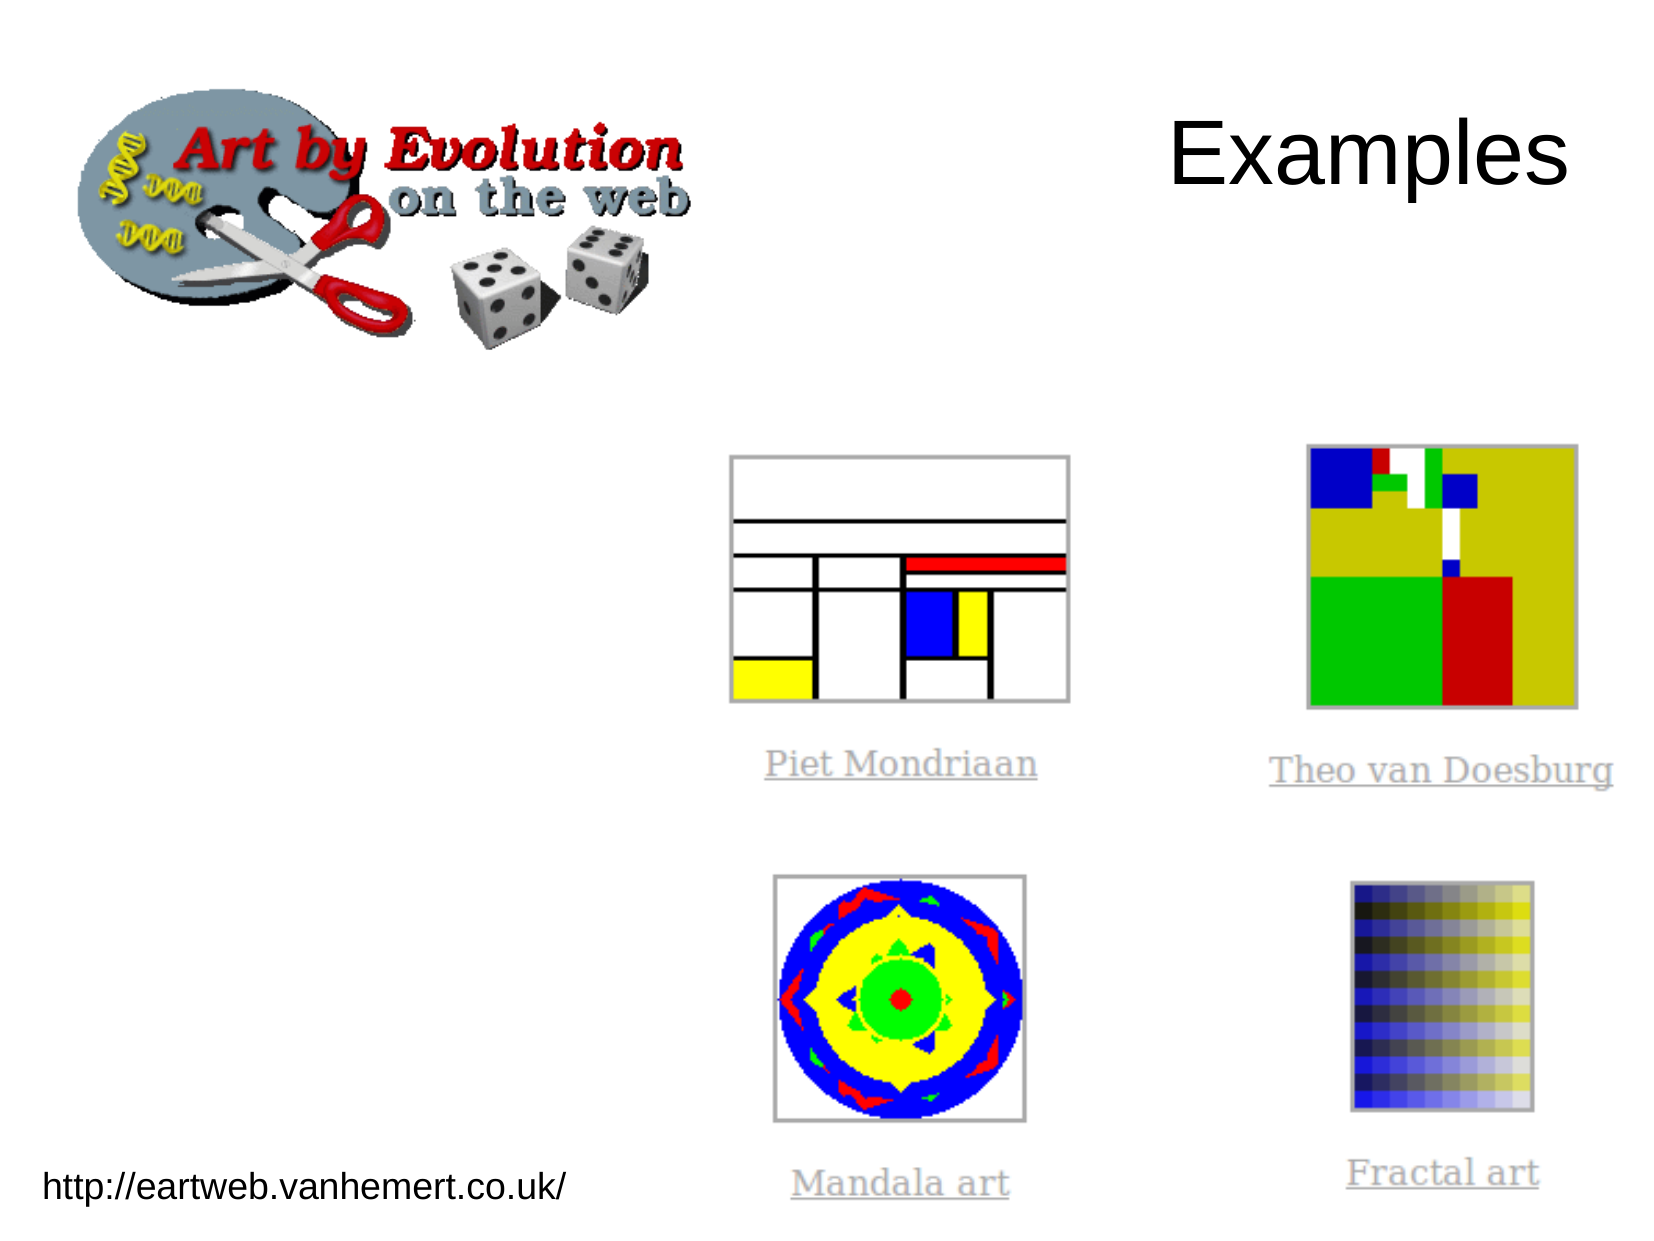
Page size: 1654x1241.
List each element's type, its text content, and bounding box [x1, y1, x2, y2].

picture [61, 80, 706, 361]
picture [1239, 419, 1636, 1222]
picture [697, 432, 1106, 1226]
title Examples [82, 49, 1571, 257]
text_box http://eartweb.vanhemert.co.uk/ [27, 1158, 582, 1216]
